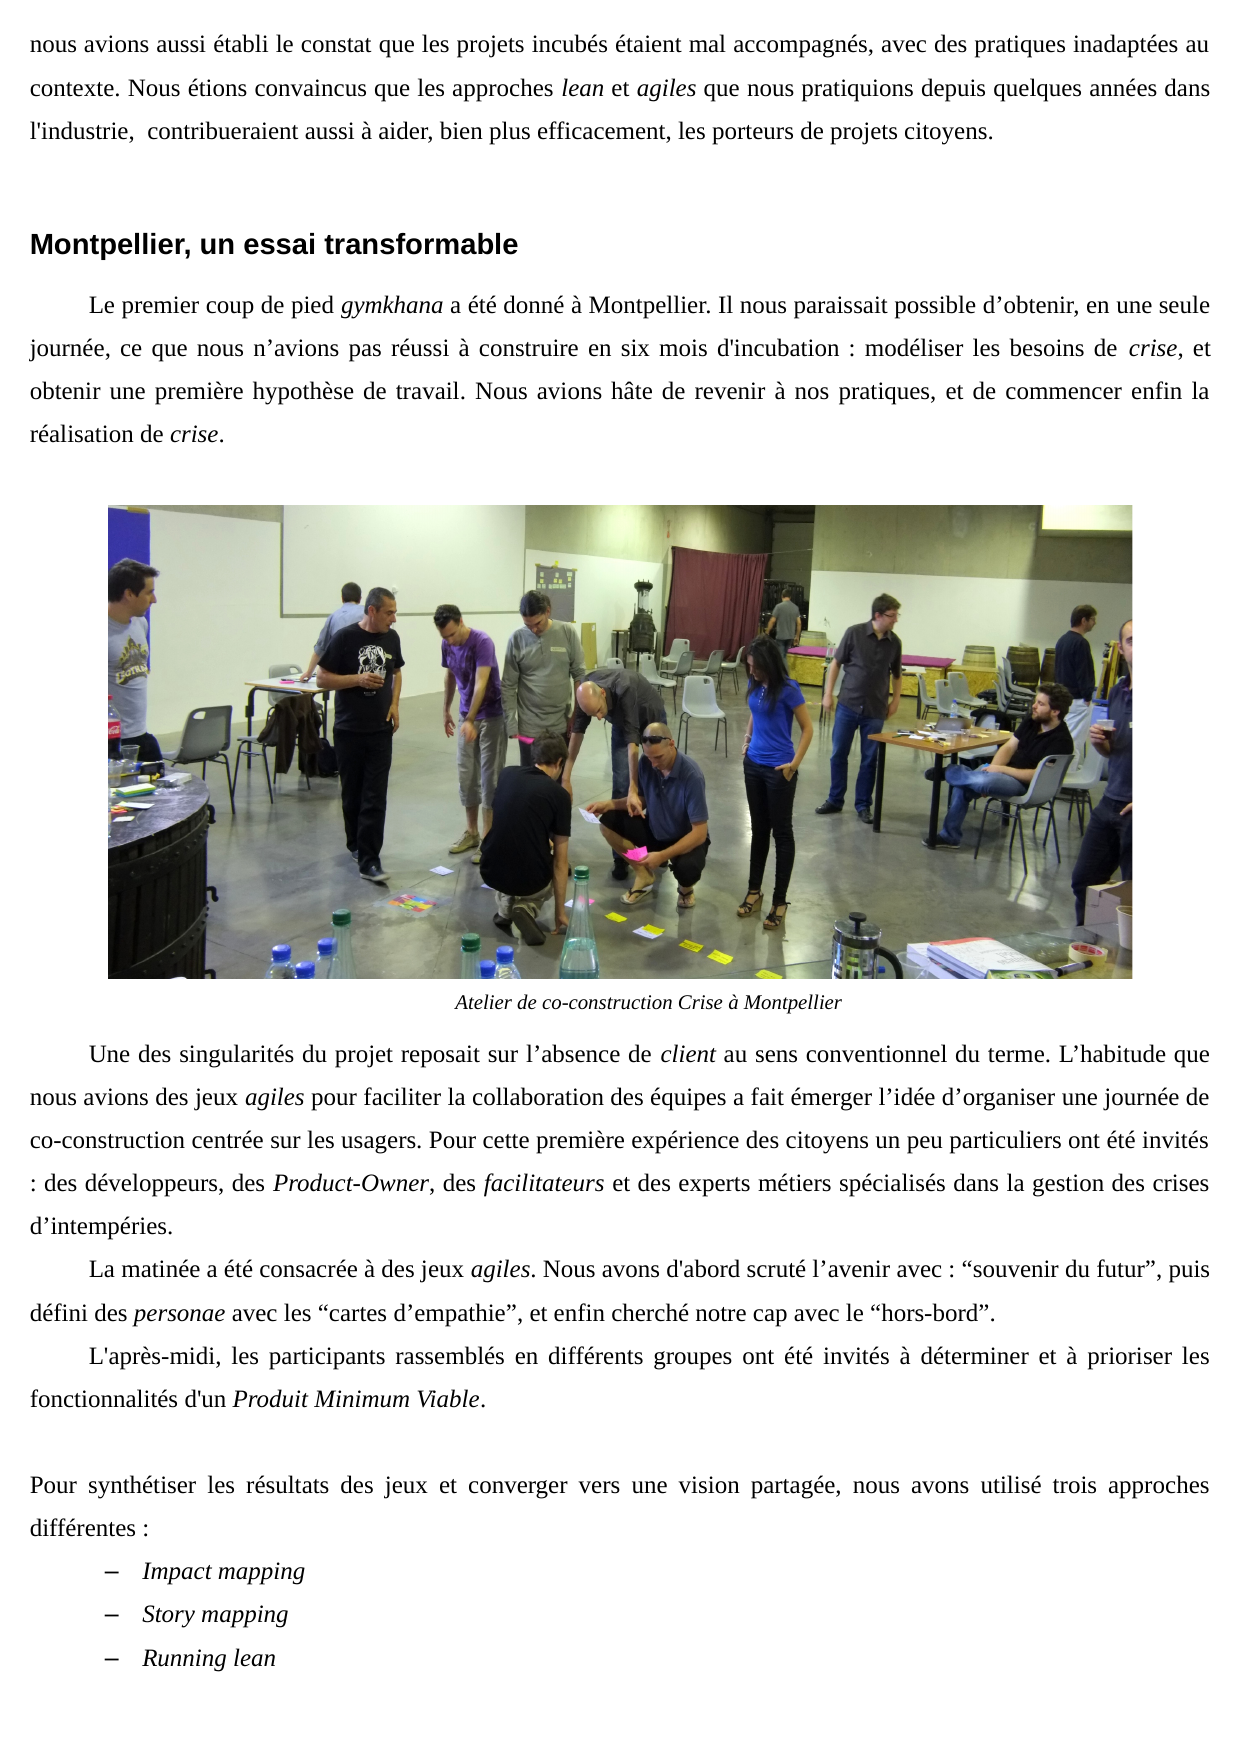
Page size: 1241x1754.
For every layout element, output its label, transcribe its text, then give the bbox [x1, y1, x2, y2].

text Une des singularités du projet reposait sur l’absence de client au sens conventionnel du terme. L’habitude que nous avions des jeux agiles pour faciliter la collaboration des équipes a fait émerger l’idée d’organiser une journée de co-construction centrée sur les usagers. Pour cette première expérience des citoyens un peu particuliers ont été invités : des développeurs, des Product-Owner, des facilitateurs et des experts métiers spécialisés dans la gestion des crises d’intempéries. [29, 1039, 1211, 1240]
text La matinée a été consacrée à des jeux agiles. Nous avons d'abord scruté l’avenir avec : “souvenir du futur”, puis défini des personae avec les “cartes d’empathie”, et enfin cherché notre cap avec le “hors-bord”. [29, 1254, 1211, 1326]
list Impact mapping [104, 1556, 1211, 1585]
text Atelier de co-construction Crise à Montpellier [29, 979, 1211, 1014]
list Running lean [104, 1643, 1211, 1671]
text Le premier coup de pied gymkhana a été donné à Montpellier. Il nous paraissait possible d’obtenir, en une seule journée, ce que nous n’avions pas réussi à construire en six mois d'incubation : modéliser les besoins de crise, et obtenir une première hypothèse de travail. Nous avions hâte de revenir à nos pratiques, et de commencer enfin la réalisation de crise. [29, 290, 1211, 448]
text L'après-midi, les participants rassemblés en différents groupes ont été invités à déterminer et à prioriser les fonctionnalités d'un Produit Minimum Viable. [29, 1341, 1211, 1413]
text Pour synthétiser les résultats des jeux et converger vers une vision partagée, nous avons utilisé trois approches différentes : [29, 1470, 1211, 1542]
list Story mapping [104, 1599, 1211, 1628]
text nous avions aussi établi le constat que les projets incubés étaient mal accompagnés, avec des pratiques inadaptées au contexte. Nous étions convaincus que les approches lean et agiles que nous pratiquions depuis quelques années dans l'industrie, contribueraient aussi à aider, bien plus efficacement, les porteurs de projets citoyens. [29, 29, 1211, 144]
picture [108, 505, 1133, 979]
subtitle Montpellier, un essai transformable [29, 227, 1211, 261]
